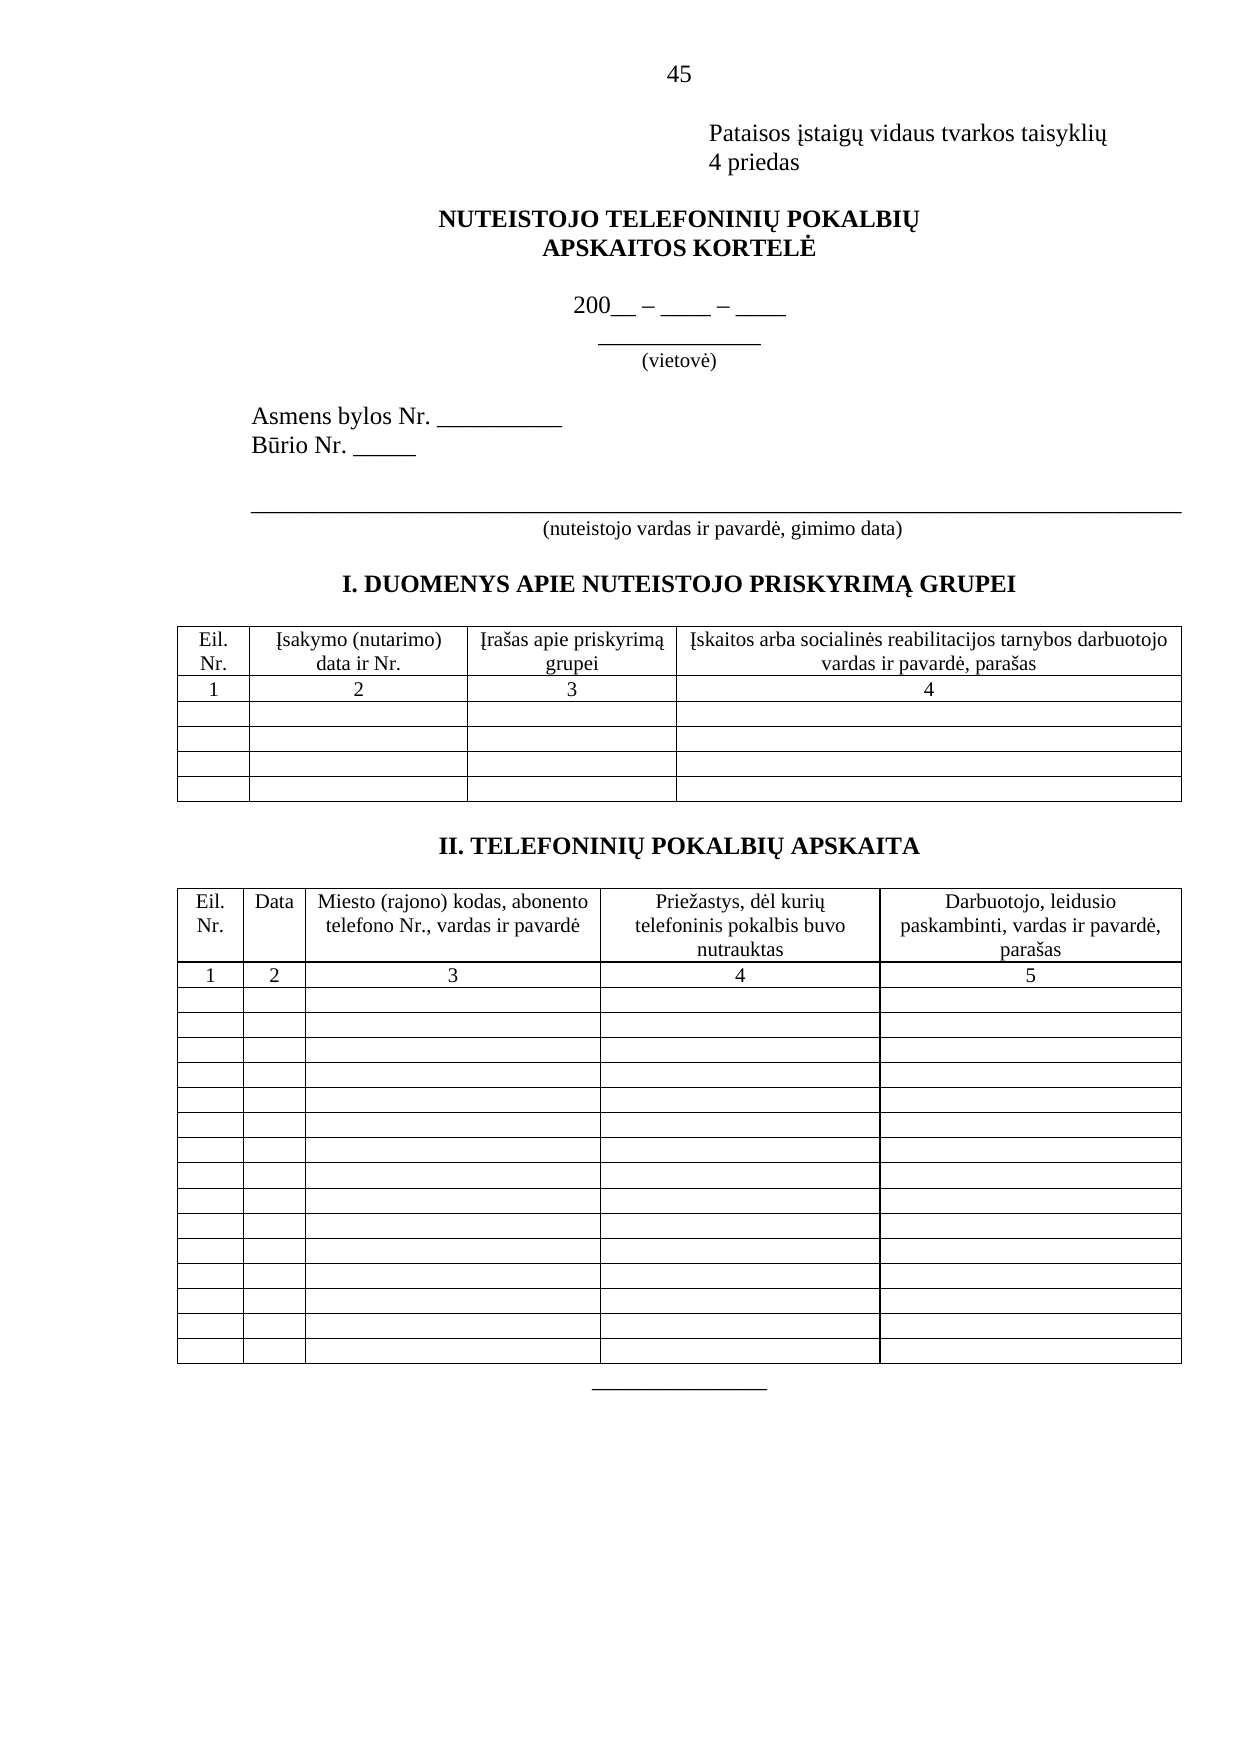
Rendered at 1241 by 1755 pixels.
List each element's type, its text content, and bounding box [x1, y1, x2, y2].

table_cell [178, 1088, 243, 1112]
table_cell [306, 1013, 600, 1037]
table_cell [244, 1088, 305, 1112]
table_cell [244, 1113, 305, 1137]
table_cell [178, 1013, 243, 1037]
text Būrio Nr. _____ [177, 430, 1181, 458]
table_cell [601, 988, 879, 1012]
table_cell [178, 1189, 243, 1212]
table_cell [881, 1138, 1181, 1162]
table_cell [601, 1038, 879, 1062]
text APSKAITOS KORTELĖ [177, 233, 1181, 262]
table_cell [250, 727, 467, 751]
text I. DUOMENYS APIE NUTEISTOJO PRISKYRIMĄ GRUPEI [177, 569, 1181, 597]
table_cell [881, 1289, 1181, 1313]
table_header Priežastys, dėl kurių telefoninis pokalbis buvo nutrauktas [601, 889, 879, 961]
table_cell [677, 727, 1181, 751]
table_cell 4 [677, 676, 1181, 701]
table_cell [881, 1013, 1181, 1037]
table_cell [244, 1138, 305, 1162]
table_cell [244, 1038, 305, 1062]
table_cell [250, 702, 467, 726]
table_cell 1 [178, 963, 243, 987]
table_cell 3 [306, 963, 600, 987]
table_header Darbuotojo, leidusio paskambinti, vardas ir pavardė, parašas [881, 889, 1181, 961]
table_cell [244, 988, 305, 1012]
table_cell [178, 1289, 243, 1313]
table_cell [881, 1189, 1181, 1212]
table_cell [468, 727, 676, 751]
table_cell [601, 1214, 879, 1238]
table_header Įskaitos arba socialinės reabilitacijos tarnybos darbuotojo vardas ir pavardė, parašas [677, 627, 1181, 675]
table_cell 2 [244, 963, 305, 987]
table_cell [677, 702, 1181, 726]
table_cell [881, 1063, 1181, 1087]
table_cell [178, 1239, 243, 1263]
table_cell [244, 1289, 305, 1313]
table_cell [601, 1088, 879, 1112]
table_cell [244, 1013, 305, 1037]
table_cell [881, 1214, 1181, 1238]
table_header Įsakymo (nutarimo) data ir Nr. [250, 627, 467, 675]
table_cell [244, 1239, 305, 1263]
table_cell [244, 1063, 305, 1087]
table_cell [250, 777, 467, 801]
table_cell [178, 1339, 243, 1363]
table_cell [178, 1214, 243, 1238]
table_cell [601, 1113, 879, 1137]
table_cell [244, 1314, 305, 1338]
table_cell [306, 1289, 600, 1313]
table_cell [601, 1138, 879, 1162]
table_header Eil. Nr. [178, 889, 243, 961]
text _____________ [177, 319, 1181, 348]
table_cell [178, 1264, 243, 1288]
table_cell [306, 1088, 600, 1112]
text Pataisos įstaigų vidaus tvarkos taisyklių [709, 118, 1181, 147]
table_cell [244, 1339, 305, 1363]
text 200__ – ____ – ____ [177, 291, 1181, 319]
table_cell [178, 1163, 243, 1187]
text NUTEISTOJO TELEFONINIŲ POKALBIŲ [177, 204, 1181, 233]
table_cell [178, 702, 249, 726]
table_cell [601, 1013, 879, 1037]
table_cell [881, 1088, 1181, 1112]
table_cell [881, 1038, 1181, 1062]
table_cell 4 [601, 963, 879, 987]
table_cell [601, 1314, 879, 1338]
table_cell [601, 1239, 879, 1263]
table_cell [178, 1063, 243, 1087]
table_cell [306, 1264, 600, 1288]
table_cell [306, 1138, 600, 1162]
table_cell [306, 1314, 600, 1338]
text 4 priedas [177, 147, 1181, 176]
text Asmens bylos Nr. __________ [177, 401, 1181, 430]
table_cell [178, 727, 249, 751]
table_cell [178, 1314, 243, 1338]
table_cell [881, 1239, 1181, 1263]
table_cell 3 [468, 676, 676, 701]
table_cell [178, 777, 249, 801]
table_cell [244, 1163, 305, 1187]
table_cell [306, 1189, 600, 1212]
table_cell 2 [250, 676, 467, 701]
table_header Miesto (rajono) kodas, abonento telefono Nr., vardas ir pavardė [306, 889, 600, 961]
table_cell [601, 1063, 879, 1087]
table_cell [881, 1264, 1181, 1288]
table_cell [677, 777, 1181, 801]
table_cell [306, 1163, 600, 1187]
table_cell [468, 702, 676, 726]
table_cell 1 [178, 676, 249, 701]
text ______________ [177, 1364, 1181, 1393]
table_cell [677, 752, 1181, 776]
table_cell [881, 1113, 1181, 1137]
table_cell [306, 1214, 600, 1238]
table_cell [881, 1314, 1181, 1338]
table_cell [178, 1138, 243, 1162]
table_cell [306, 1038, 600, 1062]
table_cell [178, 752, 249, 776]
table_cell [306, 1339, 600, 1363]
table_cell [881, 1163, 1181, 1187]
table_cell [306, 1239, 600, 1263]
table_cell [244, 1189, 305, 1212]
table_cell [601, 1289, 879, 1313]
text (nuteistojo vardas ir pavardė, gimimo data) [177, 516, 1181, 540]
table_cell [601, 1264, 879, 1288]
table_cell [178, 1038, 243, 1062]
table_cell [306, 1063, 600, 1087]
table_cell [244, 1214, 305, 1238]
table_cell [468, 777, 676, 801]
table_cell [306, 988, 600, 1012]
table_cell [601, 1189, 879, 1212]
text (vietovė) [177, 348, 1181, 372]
table_cell [881, 1339, 1181, 1363]
table_header Data [244, 889, 305, 961]
table_cell [601, 1339, 879, 1363]
table_header Eil. Nr. [178, 627, 249, 675]
table_cell [250, 752, 467, 776]
table_cell [178, 1113, 243, 1137]
text II. TELEFONINIŲ POKALBIŲ APSKAITA [177, 831, 1181, 859]
table_header Įrašas apie priskyrimą grupei [468, 627, 676, 675]
table_cell [306, 1113, 600, 1137]
table_cell [601, 1163, 879, 1187]
table_cell [468, 752, 676, 776]
table_cell [881, 988, 1181, 1012]
table_cell [178, 988, 243, 1012]
table_cell 5 [881, 963, 1181, 987]
table_cell [244, 1264, 305, 1288]
